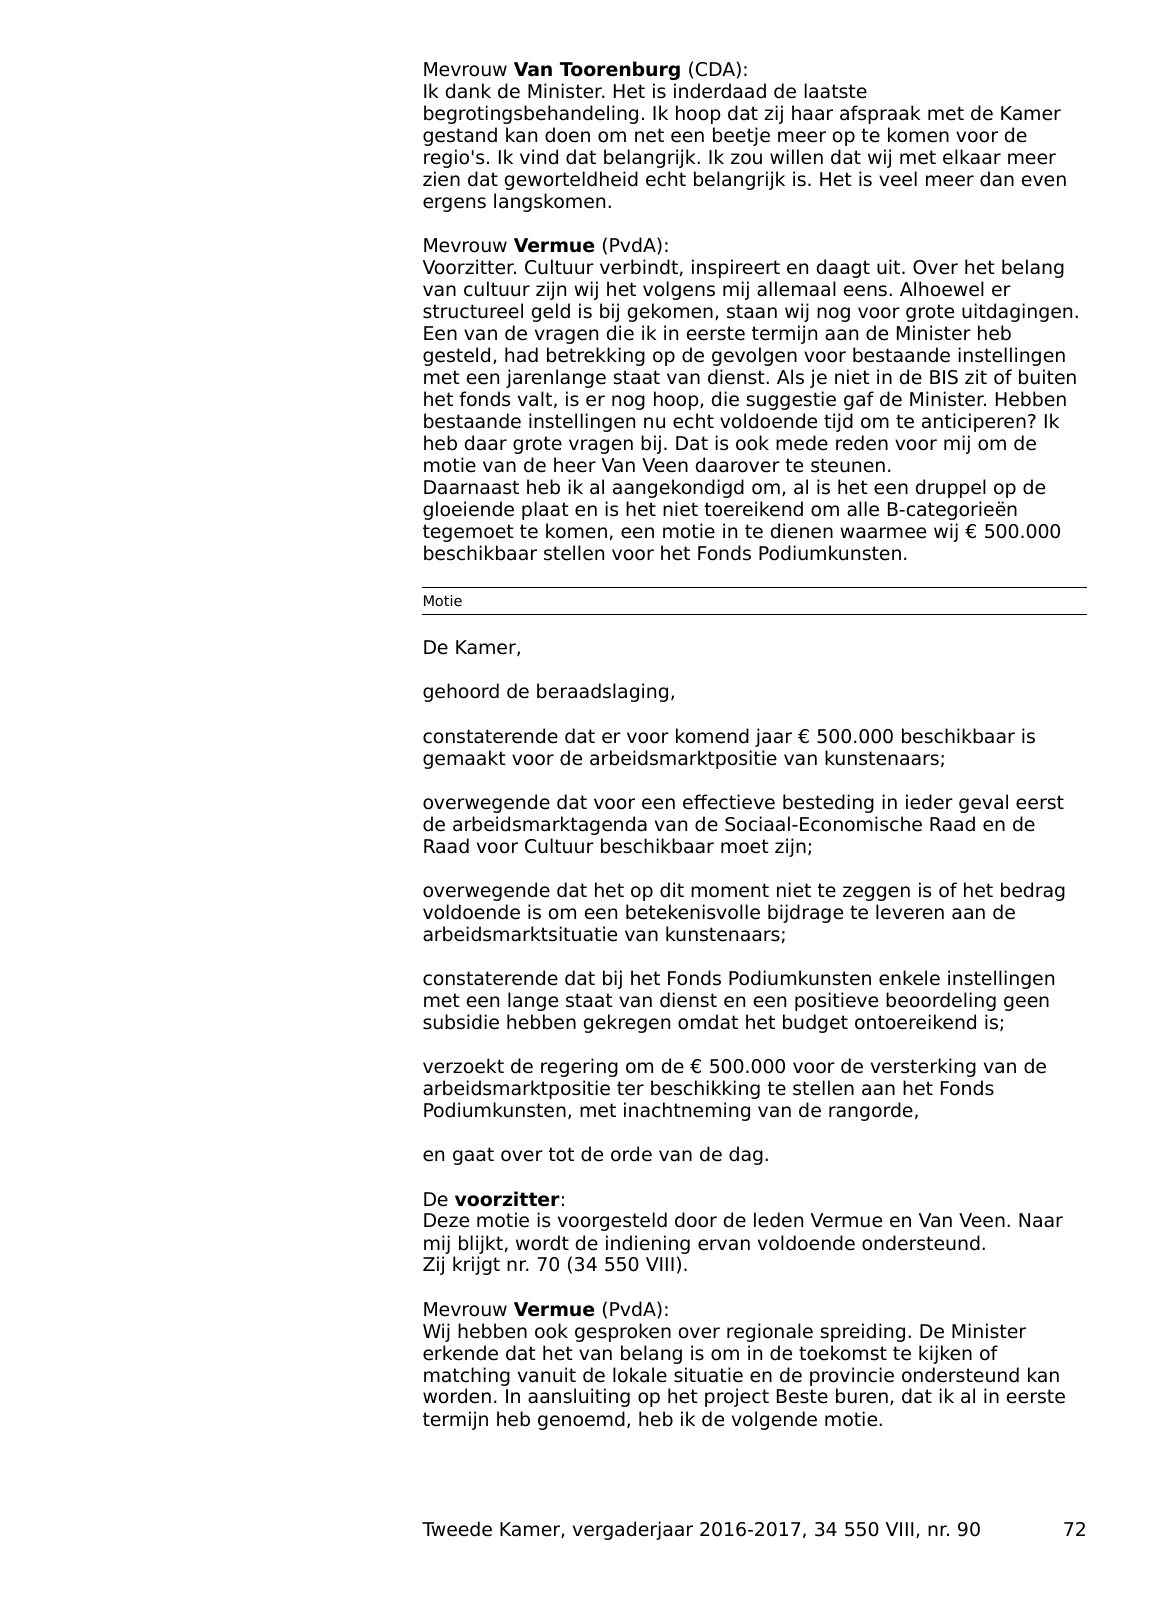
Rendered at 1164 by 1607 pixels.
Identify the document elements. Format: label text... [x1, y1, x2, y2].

text Mevrouw Vermue (PvdA): [422, 1298, 1087, 1321]
text overwegende dat voor een effectieve besteding in ieder geval eerst de arbeidsmarktagenda van de Sociaal-Economische Raad en de Raad voor Cultuur beschikbaar moet zijn; [422, 792, 1087, 858]
text Zij krijgt nr. 70 (34 550 VIII). [422, 1254, 1087, 1276]
text verzoekt de regering om de € 500.000 voor de versterking van de arbeidsmarktpositie ter beschikking te stellen aan het Fonds Podiumkunsten, met inachtneming van de rangorde, [422, 1056, 1087, 1122]
text Mevrouw Vermue (PvdA): [422, 235, 1087, 257]
text Wij hebben ook gesproken over regionale spreiding. De Minister erkende dat het van belang is om in de toekomst te kijken of matching vanuit de lokale situatie en de provincie ondersteund kan worden. In aansluiting op het project Beste buren, dat ik al in eerste termijn heb genoemd, heb ik de volgende motie. [422, 1321, 1087, 1430]
text constaterende dat bij het Fonds Podiumkunsten enkele instellingen met een lange staat van dienst en een positieve beoordeling geen subsidie hebben gekregen omdat het budget ontoereikend is; [422, 968, 1087, 1034]
text Deze motie is voorgesteld door de leden Vermue en Van Veen. Naar mij blijkt, wordt de indiening ervan voldoende ondersteund. [422, 1210, 1087, 1254]
text Daarnaast heb ik al aangekondigd om, al is het een druppel op de gloeiende plaat en is het niet toereikend om alle B-categorieën tegemoet te komen, een motie in te dienen waarmee wij € 500.000 beschikbaar stellen voor het Fonds Podiumkunsten. [422, 477, 1087, 565]
text De Kamer, [422, 637, 1087, 659]
text Voorzitter. Cultuur verbindt, inspireert en daagt uit. Over het belang van cultuur zijn wij het volgens mij allemaal eens. Alhoewel er structureel geld is bij gekomen, staan wij nog voor grote uitdagingen. [422, 257, 1087, 323]
text Ik dank de Minister. Het is inderdaad de laatste begrotingsbehandeling. Ik hoop dat zij haar afspraak met de Kamer gestand kan doen om net een beetje meer op te komen voor de regio's. Ik vind dat belangrijk. Ik zou willen dat wij met elkaar meer zien dat geworteldheid echt belangrijk is. Het is veel meer dan even ergens langskomen. [422, 81, 1087, 213]
table_header Motie [422, 588, 1087, 614]
text overwegende dat het op dit moment niet te zeggen is of het bedrag voldoende is om een betekenisvolle bijdrage te leveren aan de arbeidsmarktsituatie van kunstenaars; [422, 880, 1087, 946]
text Mevrouw Van Toorenburg (CDA): [422, 59, 1087, 81]
text Een van de vragen die ik in eerste termijn aan de Minister heb gesteld, had betrekking op de gevolgen voor bestaande instellingen met een jarenlange staat van dienst. Als je niet in de BIS zit of buiten het fonds valt, is er nog hoop, die suggestie gaf de Minister. Hebben bestaande instellingen nu echt voldoende tijd om te anticiperen? Ik heb daar grote vragen bij. Dat is ook mede reden voor mij om de motie van de heer Van Veen daarover te steunen. [422, 323, 1087, 477]
text De voorzitter: [422, 1188, 1087, 1210]
text en gaat over tot de orde van de dag. [422, 1144, 1087, 1166]
text gehoord de beraadslaging, [422, 681, 1087, 703]
text constaterende dat er voor komend jaar € 500.000 beschikbaar is gemaakt voor de arbeidsmarktpositie van kunstenaars; [422, 726, 1087, 769]
